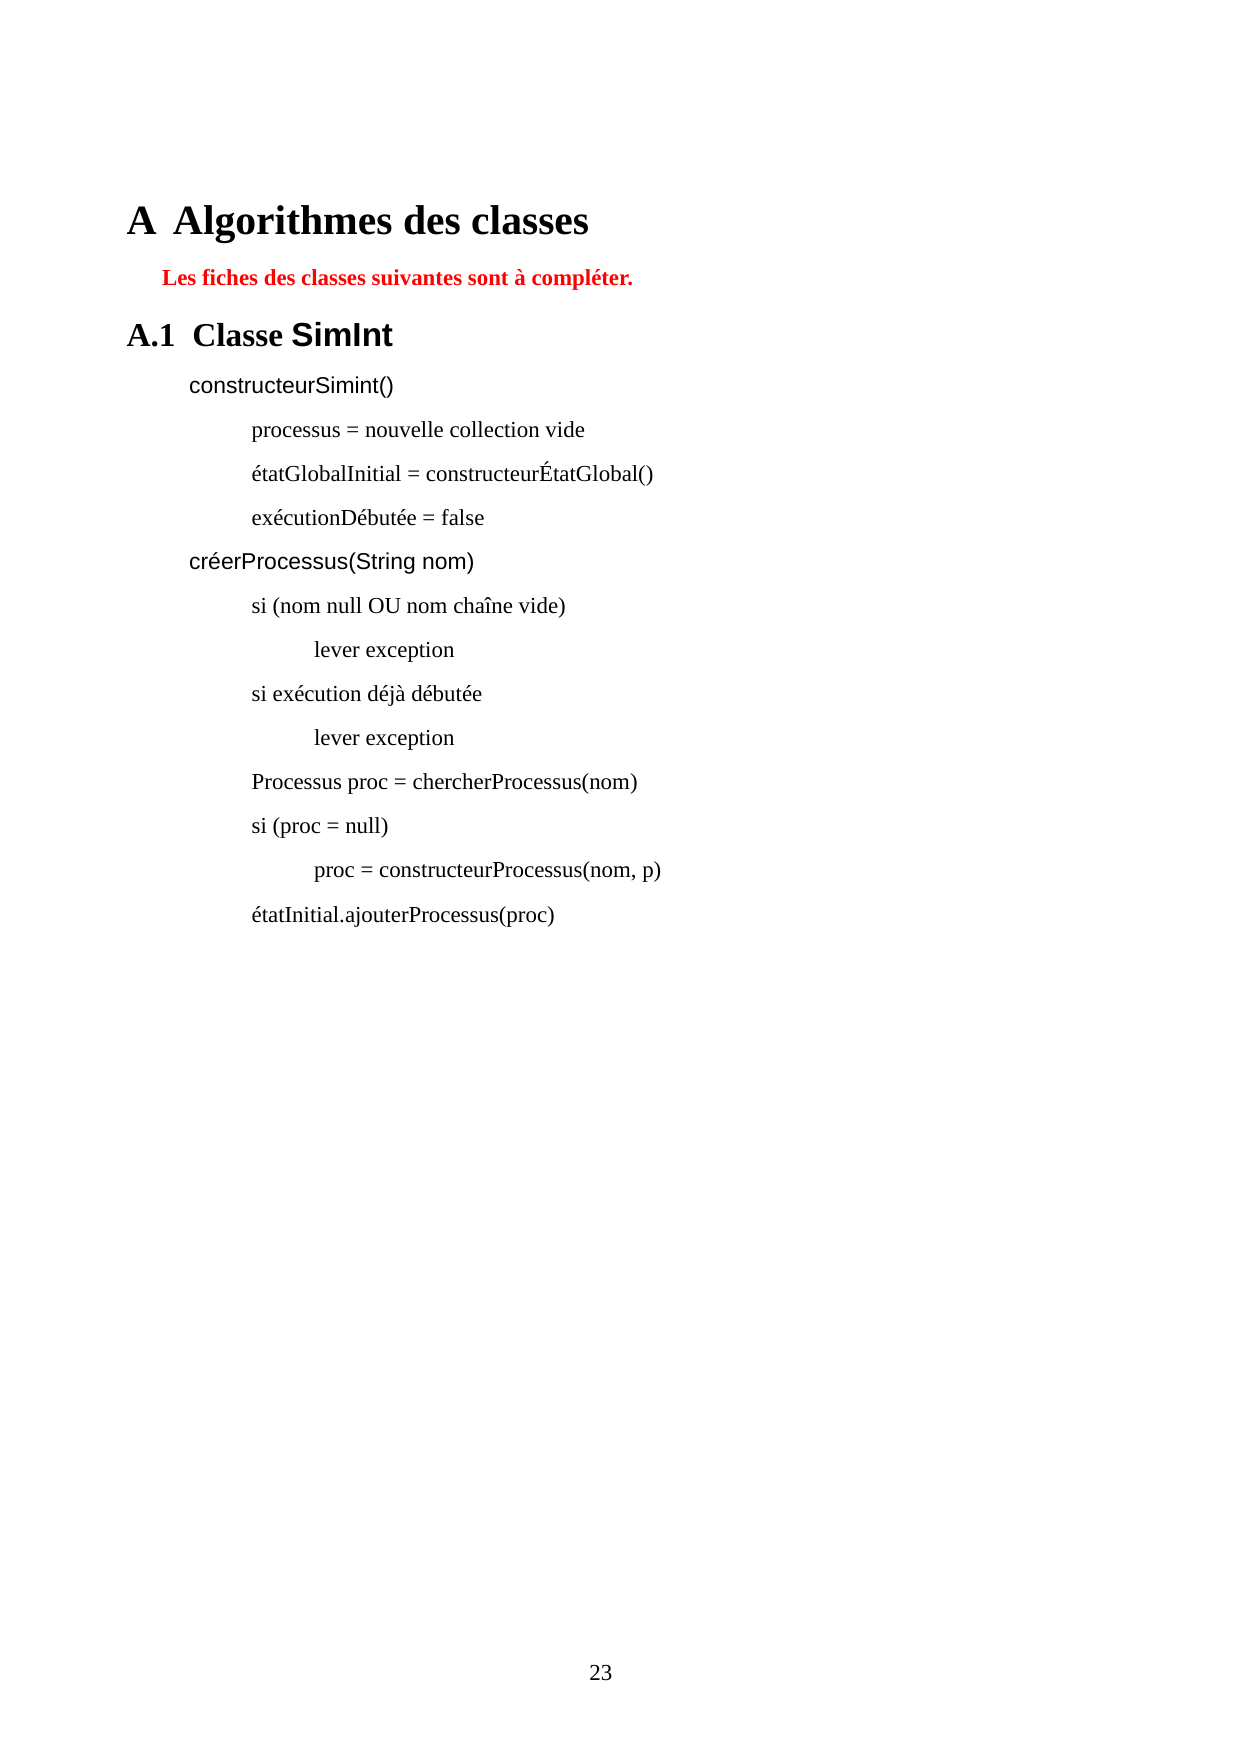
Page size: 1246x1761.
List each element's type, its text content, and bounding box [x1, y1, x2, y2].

list si exécution déjà débutée [220, 680, 1075, 707]
list étatInitial.ajouterProcessus(proc) [220, 901, 1075, 927]
list constructeurSimint() [158, 372, 1075, 398]
subtitle A.1 Classe SimInt [126, 315, 1075, 354]
list créerProcessus(String nom) [158, 548, 1075, 574]
subtitle A Algorithmes des classes [126, 195, 1075, 243]
list étatGlobalInitial = constructeurÉtatGlobal() [220, 460, 1075, 486]
list proc = constructeurProcessus(nom, p) [283, 857, 1075, 883]
text Les fiches des classes suivantes sont à compléter. [126, 264, 1075, 290]
list exécutionDébutée = false [220, 504, 1075, 530]
list lever exception [283, 724, 1075, 751]
list Processus proc = chercherProcessus(nom) [220, 768, 1075, 795]
list si (proc = null) [220, 812, 1075, 839]
list processus = nouvelle collection vide [220, 416, 1075, 442]
list si (nom null OU nom chaîne vide) [220, 592, 1075, 618]
list lever exception [283, 636, 1075, 663]
